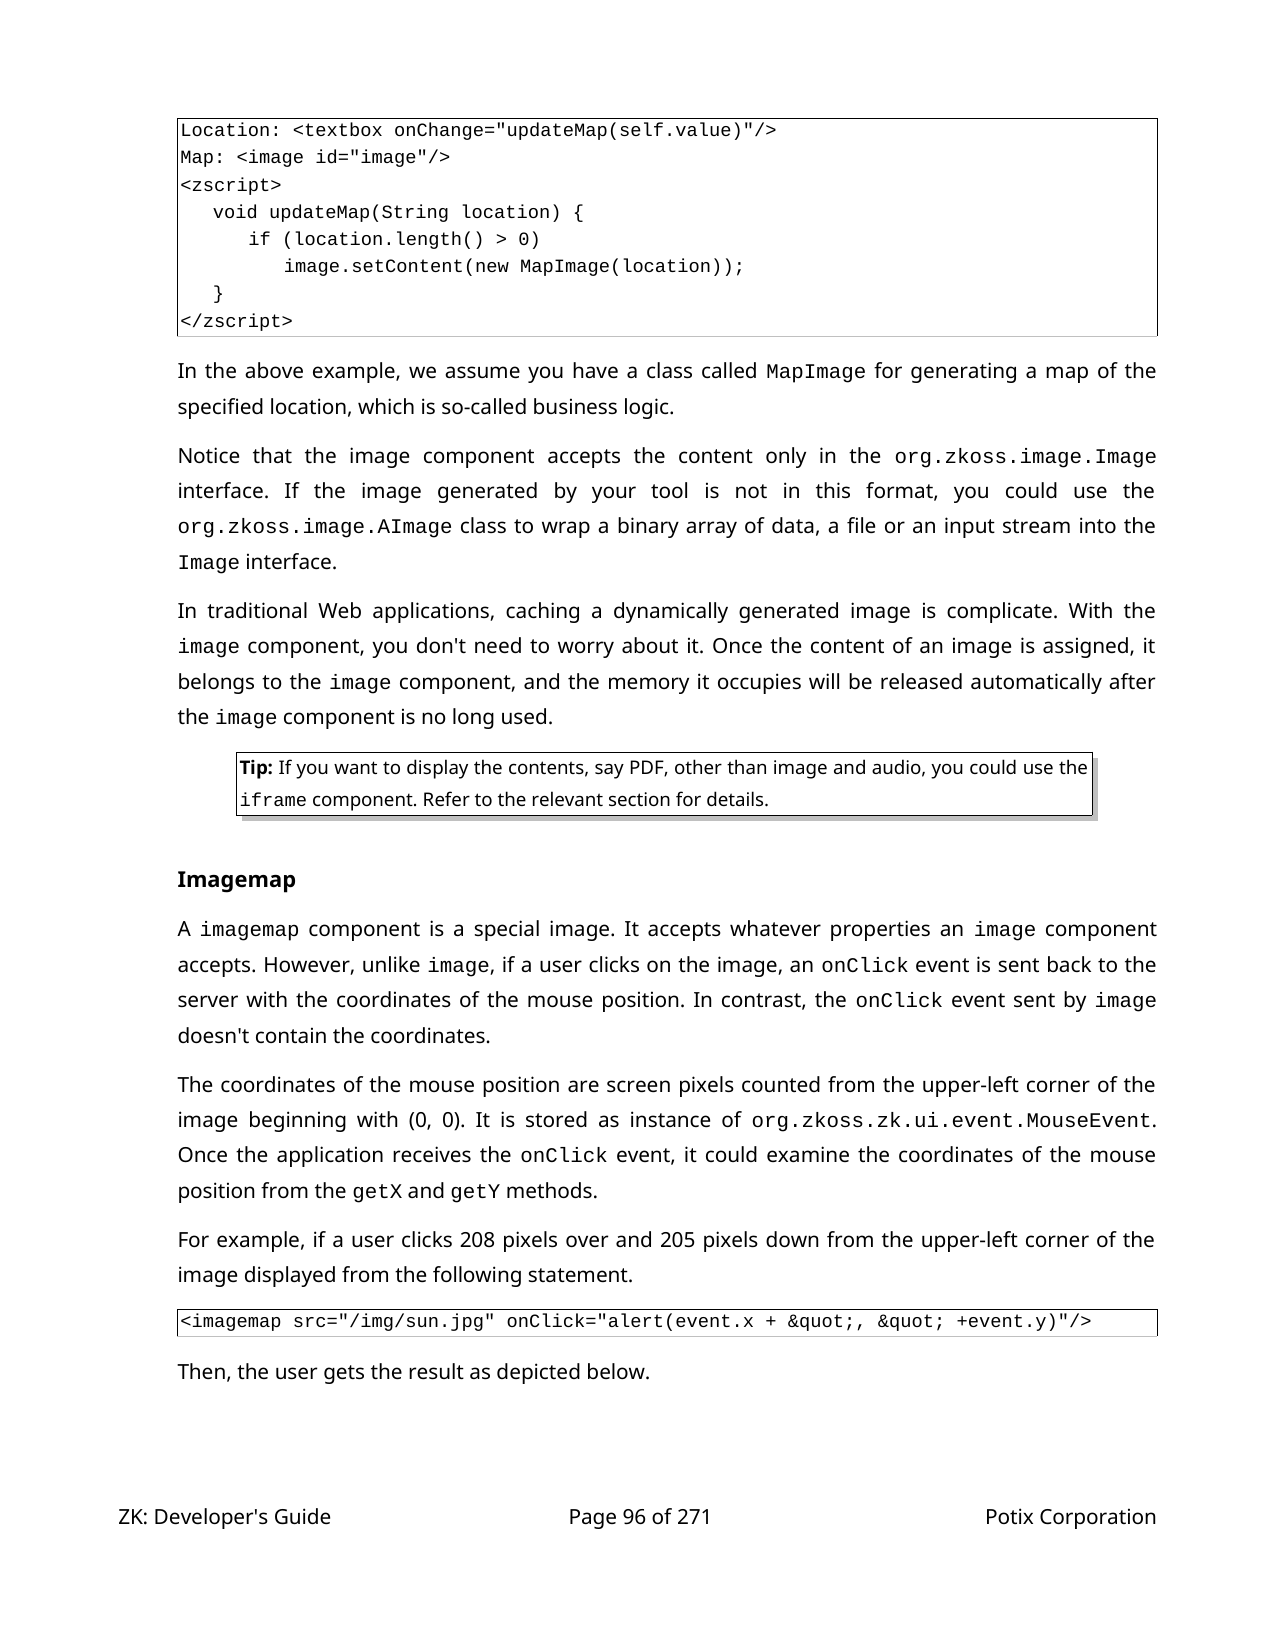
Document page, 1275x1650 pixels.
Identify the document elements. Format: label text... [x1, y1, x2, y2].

text Notice that the image component accepts the content only in the org.zkoss.image.Image interface. If the image generated by your tool is not in this format, you could use the org.zkoss.image.AImage class to wrap a binary array of data, a file or an input stream into the Image interface. [177, 441, 1157, 576]
text A imagemap component is a special image. It accepts whatever properties an image component accepts. However, unlike image, if a user clicks on the image, an onClick event is sent back to the server with the coordinates of the mouse position. In contrast, the onClick event sent by image doesn't contain the coordinates. [177, 914, 1157, 1049]
text Location: <textbox onChange="updateMap(self.value)"/> [178, 119, 1157, 142]
text Map: <image id="image"/> [178, 145, 1157, 169]
text Tip: If you want to display the contents, say PDF, other than image and audio, you could use the iframe component. Refer to the relevant section for details. [237, 753, 1092, 815]
text For example, if a user clicks 208 pixels over and 205 pixels down from the upper-left corner of the image displayed from the following statement. [177, 1225, 1157, 1288]
text In traditional Web applications, caching a dynamically generated image is complicate. With the image component, you don't need to worry about it. Once the content of an image is assigned, it belongs to the image component, and the memory it occupies will be released automatically after the image component is no long used. [177, 596, 1157, 731]
text Then, the user gets the result as depicted below. [177, 1357, 1157, 1385]
text <imagemap src="/img/sun.jpg" onClick="alert(event.x + &quot;, &quot; +event.y)"/> [178, 1310, 1157, 1336]
text The coordinates of the mouse position are screen pixels counted from the upper-left corner of the image beginning with (0, 0). It is stored as instance of org.zkoss.zk.ui.event.MouseEvent. Once the application receives the onClick event, it could examine the coordinates of the mouse position from the getX and getY methods. [177, 1070, 1157, 1204]
text } [178, 281, 1157, 306]
text <zscript> [178, 172, 1157, 197]
text </zscript> [178, 308, 1157, 336]
subtitle Imagemap [177, 864, 1157, 894]
text if (location.length() > 0) [178, 227, 1157, 251]
text image.setContent(new MapImage(location)); [178, 254, 1157, 278]
text void updateMap(String location) { [178, 200, 1157, 224]
text In the above example, we assume you have a class called MapImage for generating a map of the specified location, which is so-called business logic. [177, 356, 1157, 420]
